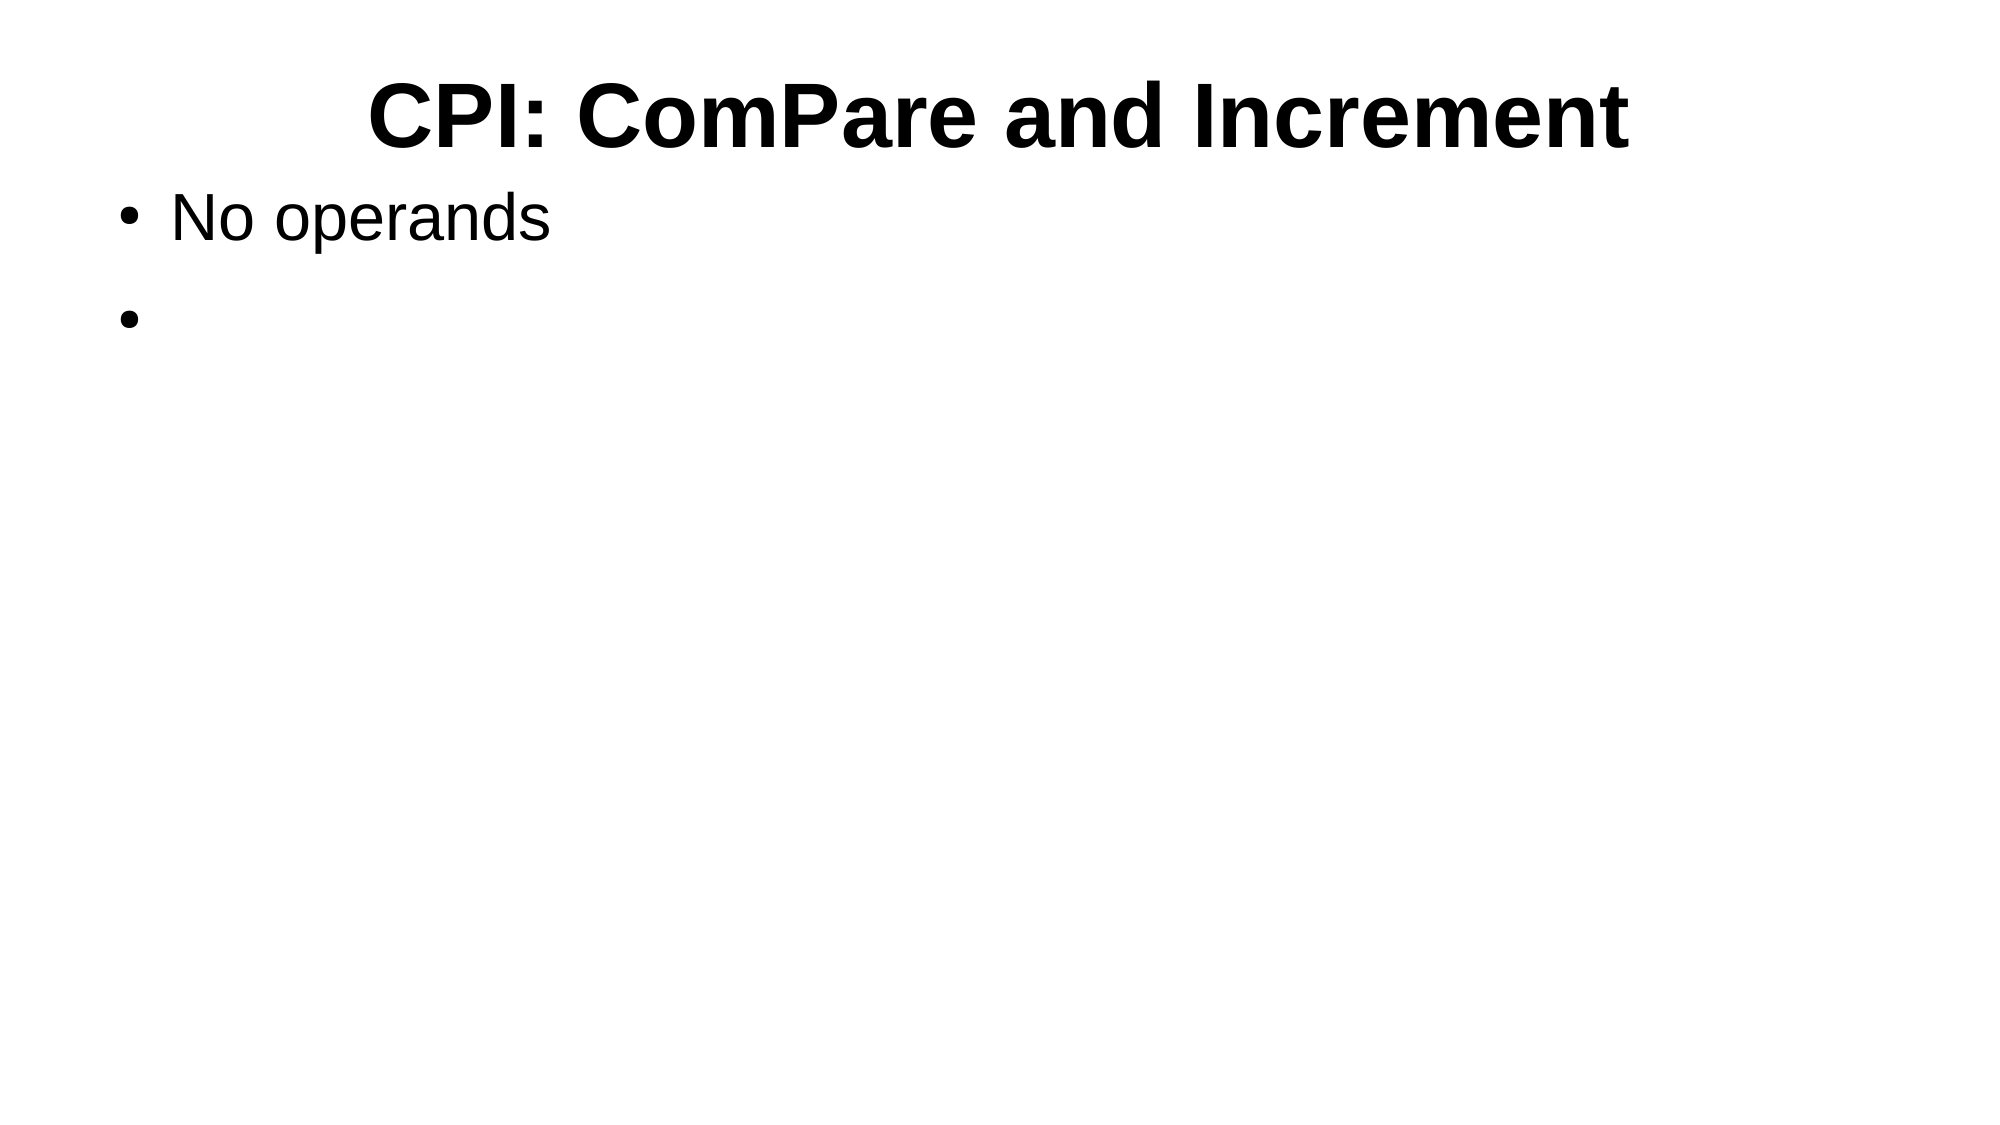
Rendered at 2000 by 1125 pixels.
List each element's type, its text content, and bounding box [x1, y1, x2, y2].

list No operands [99, 179, 1336, 1060]
title CPI: ComPare and Increment [137, 6, 1862, 225]
